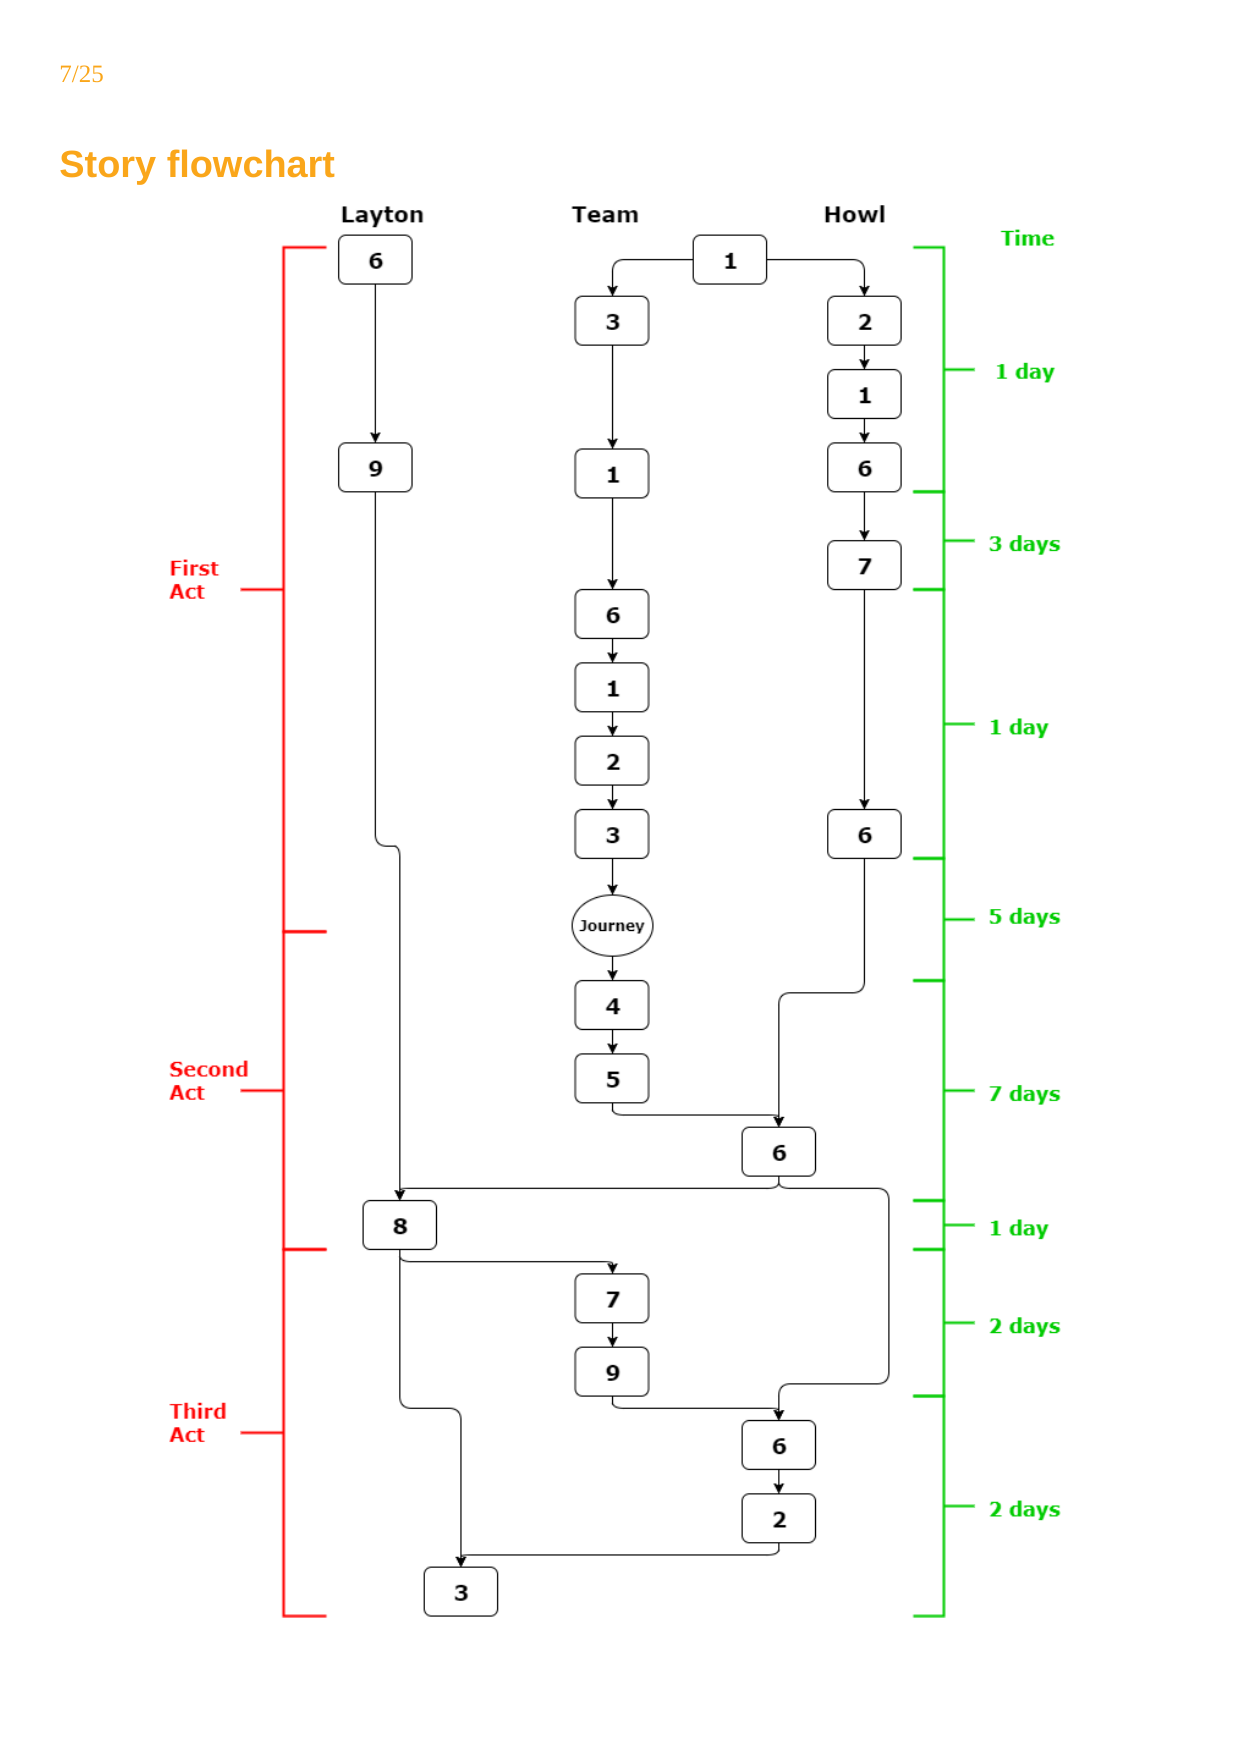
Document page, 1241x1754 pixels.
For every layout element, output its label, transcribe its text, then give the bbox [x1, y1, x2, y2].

subtitle Story flowchart [59, 142, 1181, 186]
picture [167, 198, 1073, 1618]
